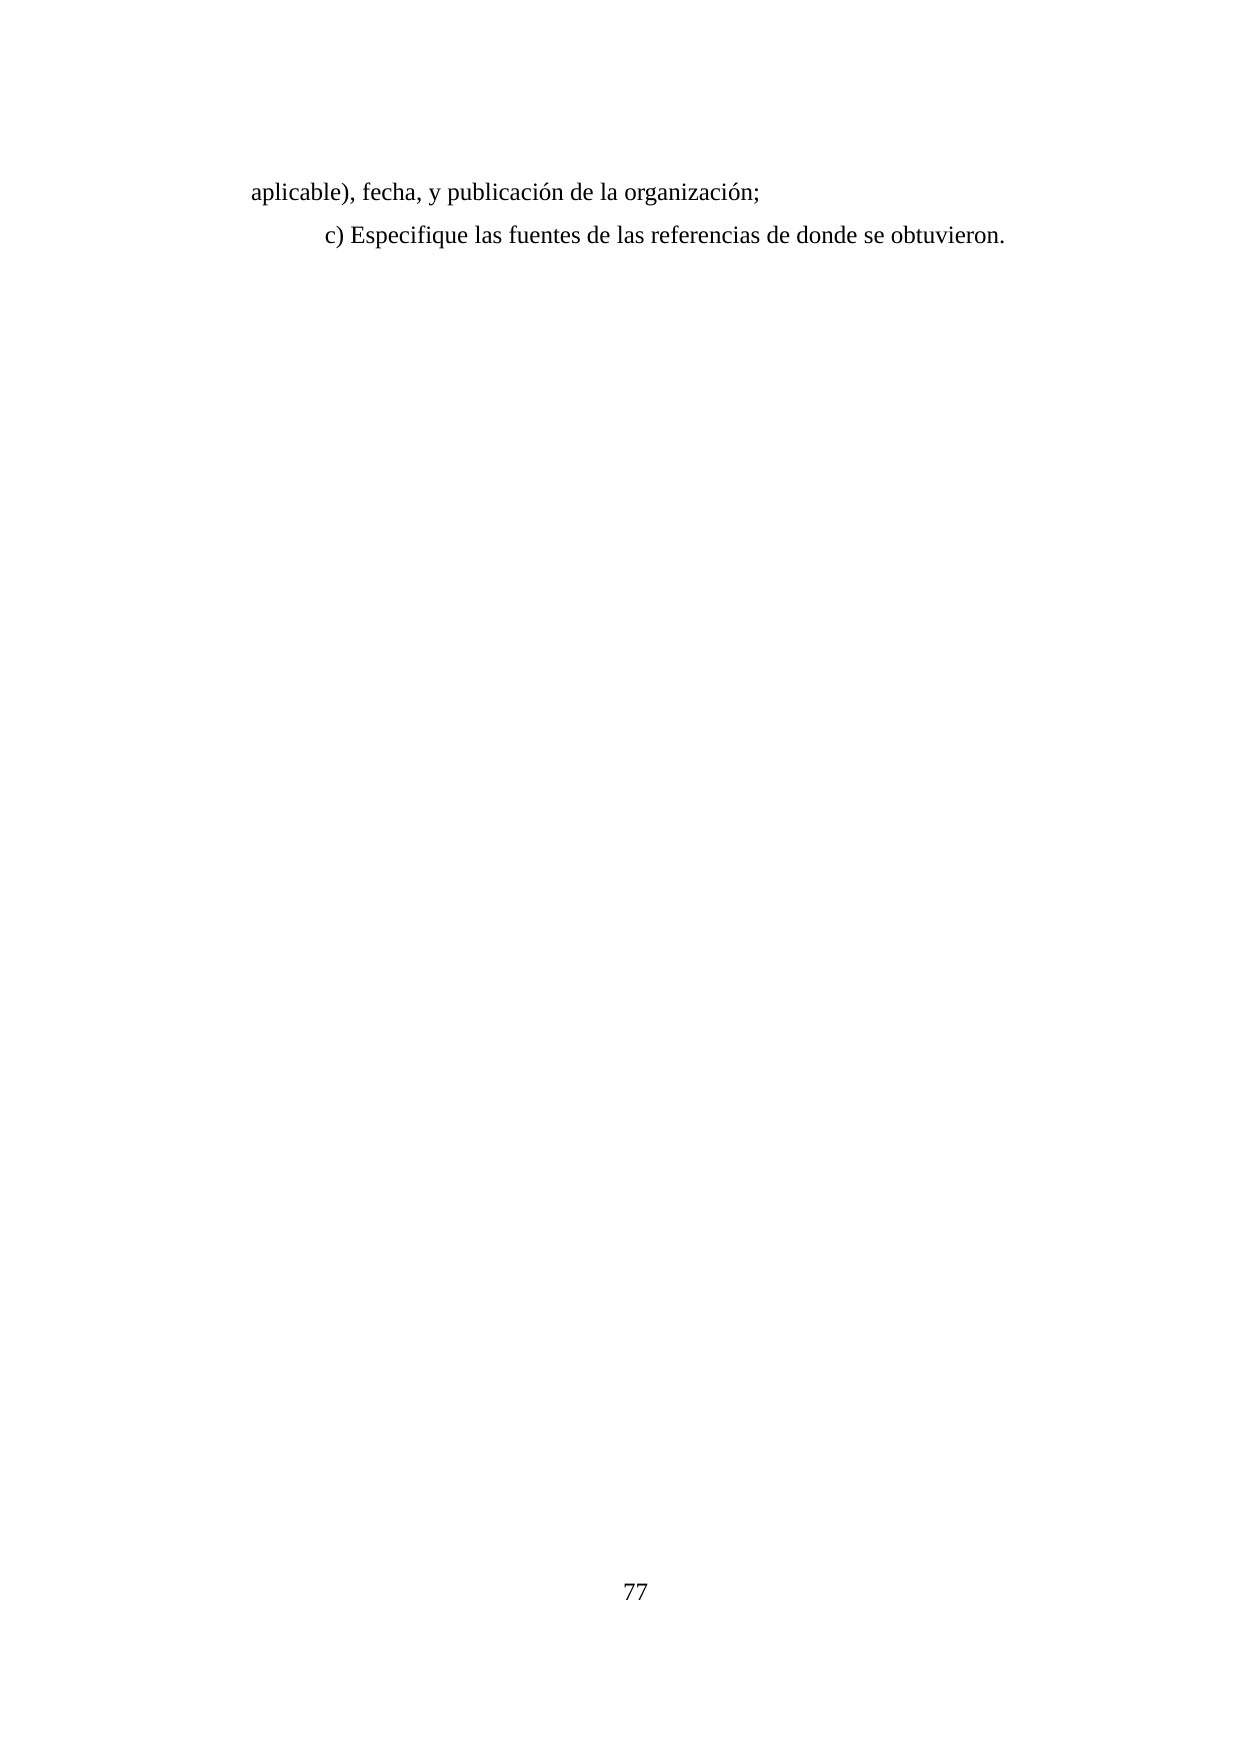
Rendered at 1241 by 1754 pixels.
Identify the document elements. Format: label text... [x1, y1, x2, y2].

text c) Especifique las fuentes de las referencias de donde se obtuvieron. [251, 220, 1093, 249]
text aplicable), fecha, y publicación de la organización; [251, 177, 1093, 206]
